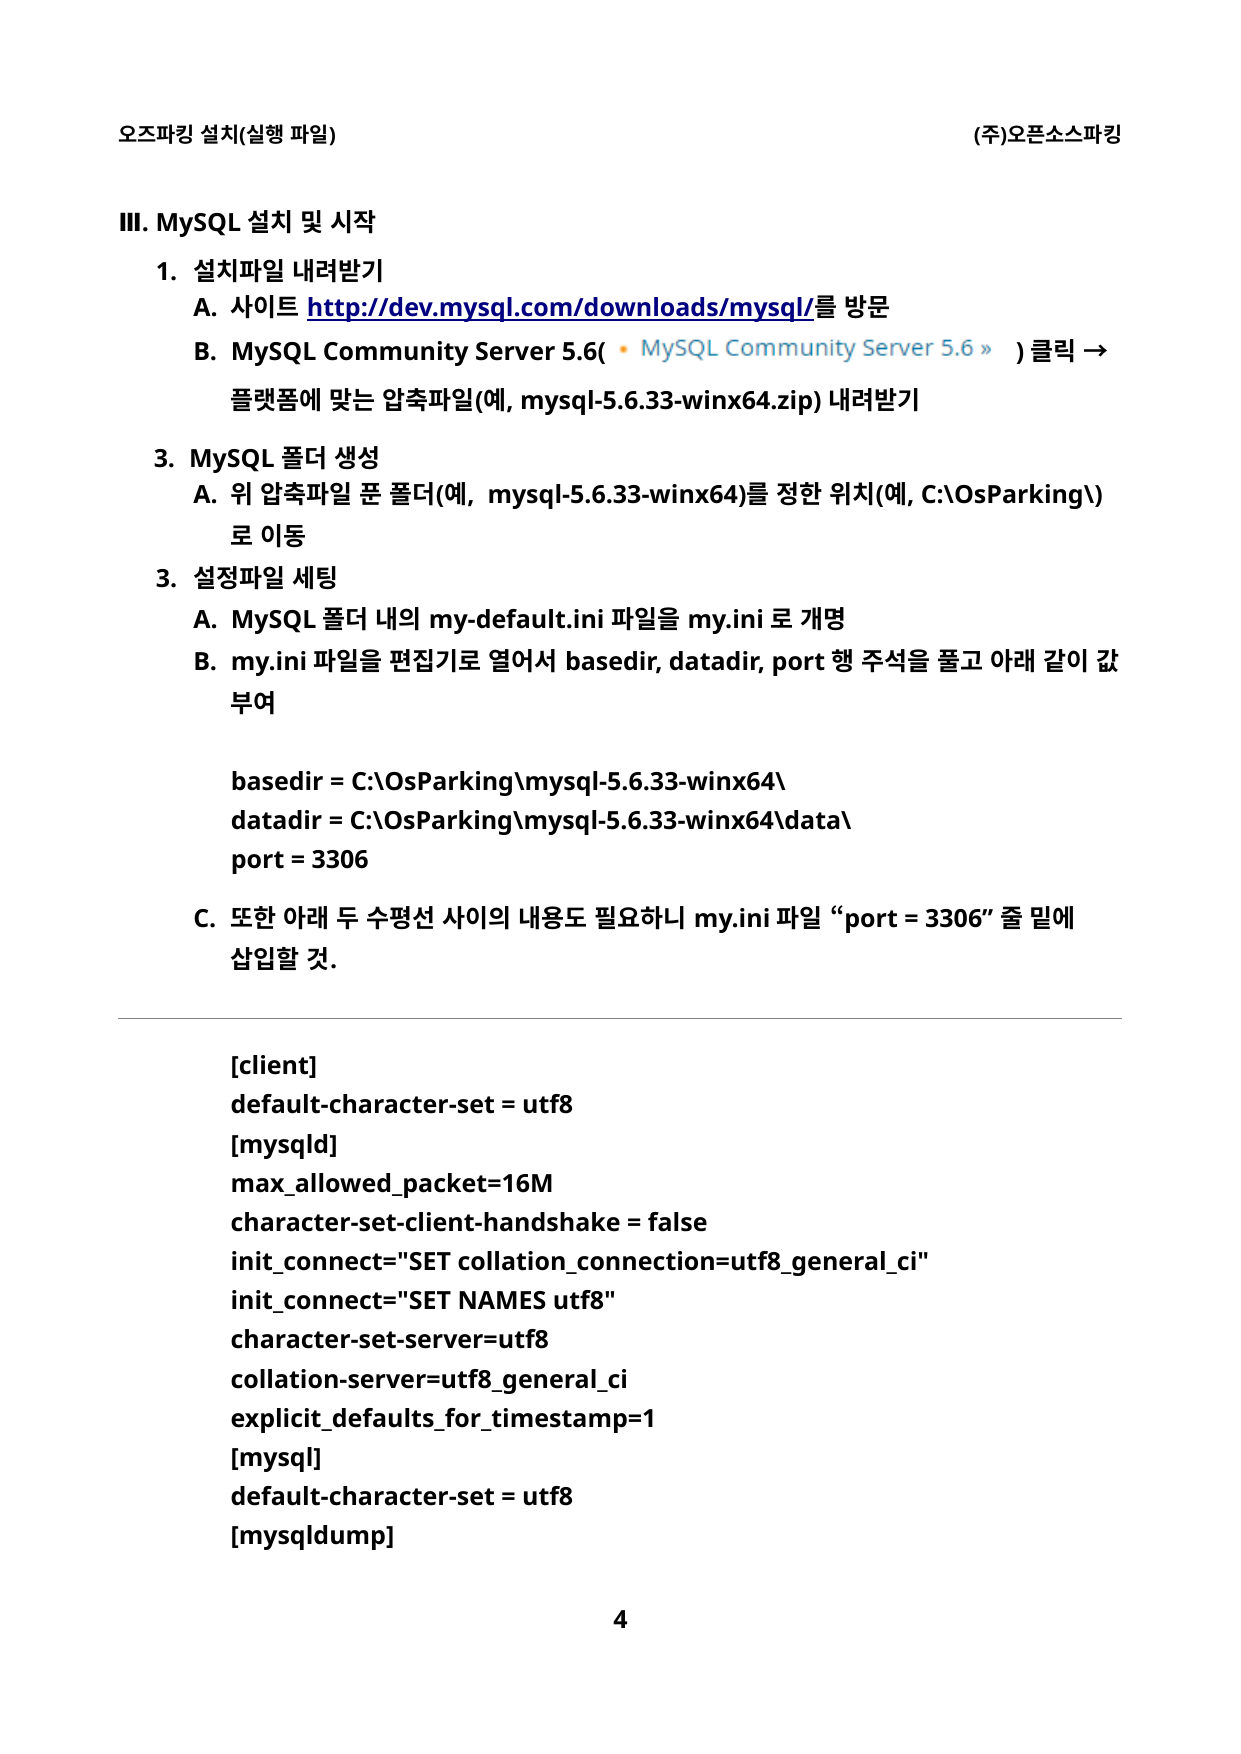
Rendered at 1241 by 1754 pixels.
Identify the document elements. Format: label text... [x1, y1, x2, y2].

text default-character-set = utf8 [230, 1479, 1122, 1513]
list MySQL 폴더 생성 [153, 439, 1122, 475]
text [mysql] [230, 1440, 1122, 1474]
list 설정파일 세팅 [156, 558, 1122, 594]
list 설치파일 내려받기 [156, 252, 1122, 288]
text explicit_defaults_for_timestamp=1 [230, 1401, 1122, 1434]
text max_allowed_packet=16M [230, 1166, 1122, 1199]
text collation-server=utf8_general_ci [230, 1361, 1122, 1395]
list MySQL Community Server 5.6() 클릭 → 플랫폼에 맞는 압축파일(예, mysql-5.6.33-winx64.zip) 내려받기 [193, 329, 1122, 436]
list my.ini 파일을 편집기로 열어서 basedir, datadir, port 행 주석을 풀고 아래 같이 값 부여 basedir = C:\OsParking\mysql-5.6.33-winx64\ datadir = C:\OsParking\mysql-5.6.33-winx64\data\ port = 3306 [193, 642, 1122, 896]
text default-character-set = utf8 [230, 1087, 1122, 1121]
text init_connect="SET collation_connection=utf8_general_ci" [230, 1244, 1122, 1278]
text [mysqld] [230, 1126, 1122, 1160]
list MySQL 폴더 내의 my-default.ini 파일을 my.ini 로 개명 [193, 600, 1122, 636]
list 또한 아래 두 수평선 사이의 내용도 필요하니 my.ini 파일 “port = 3306” 줄 밑에 삽입할 것. [193, 898, 1122, 976]
list 위 압축파일 푼 폴더(예, mysql-5.6.33-winx64)를 정한 위치(예, C:\OsParking\)로 이동 [193, 475, 1122, 553]
text init_connect="SET NAMES utf8" [230, 1283, 1122, 1317]
text character-set-server=utf8 [230, 1322, 1122, 1356]
picture [606, 329, 1016, 375]
text [mysqldump] [230, 1518, 1122, 1552]
list 사이트 http://dev.mysql.com/downloads/mysql/를 방문 [193, 288, 1122, 324]
subtitle Ⅲ. MySQL 설치 및 시작 [118, 203, 1122, 239]
text character-set-client-handshake = false [230, 1205, 1122, 1239]
text [client] [230, 1048, 1122, 1082]
